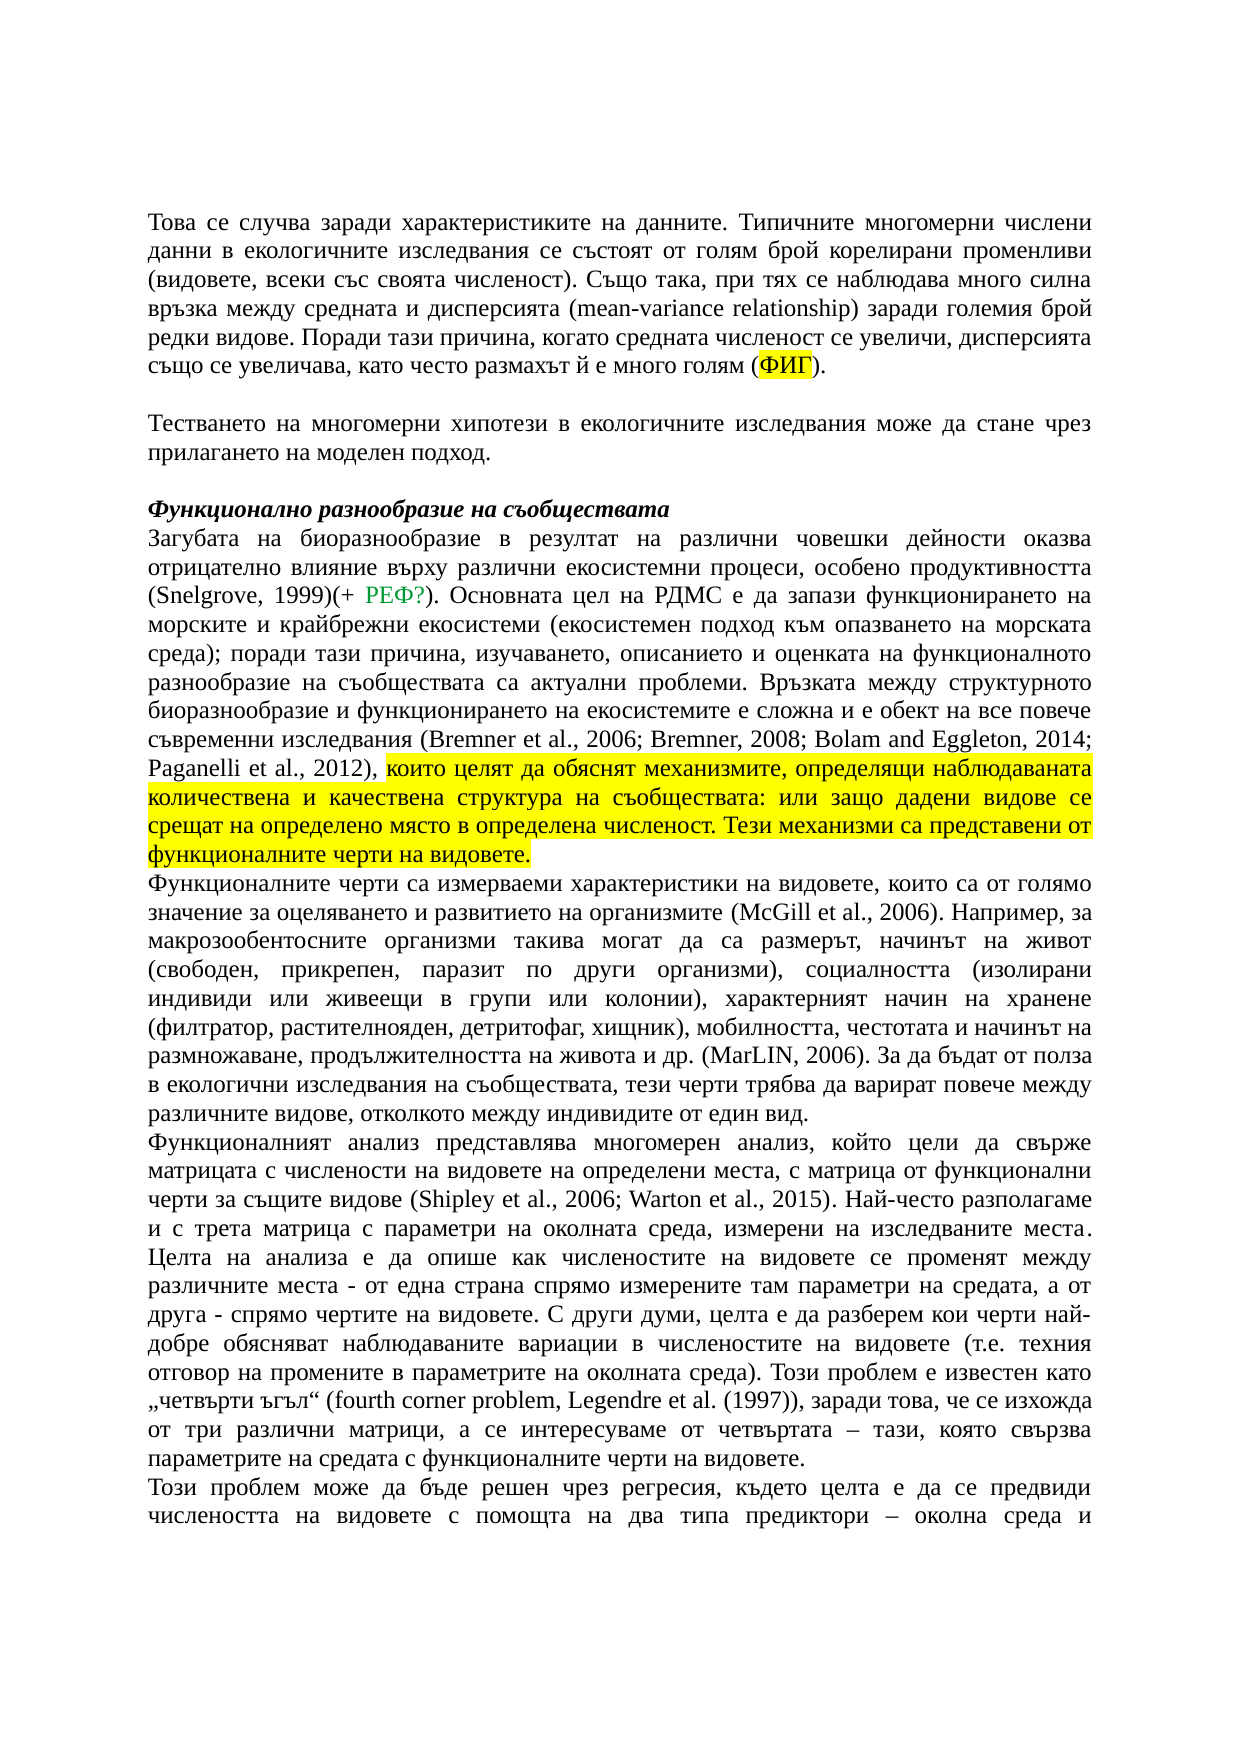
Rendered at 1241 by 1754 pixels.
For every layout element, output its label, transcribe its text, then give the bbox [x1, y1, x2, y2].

text Загубата на биоразнообразие в резултат на различни човешки дейности оказва отрицателно влияние върху различни екосистемни процеси, особено продуктивността (Snelgrove, 1999)(+ РЕФ?). Основната цел на РДМС е да запази функционирането на морските и крайбрежни екосистеми (екосистемен подход към опазването на морската среда); поради тази причина, изучаването, описанието и оценката на функционалното разнообразие на съобществата са актуални проблеми. Връзката между структурното биоразнообразие и функционирането на екосистемите е сложна и е обект на все повече съвременни изследвания (Bremner et al., 2006; Bremner, 2008; Bolam and Eggleton, 2014; Paganelli et al., 2012), които целят да обяснят механизмите, определящи наблюдаваната количествена и качествена структура на съобществата: или защо дадени видове се срещат на определено място в определена численост. Тези механизми са представени от функционалните черти на видовете. [148, 523, 1093, 868]
text Функционално разнообразие на съобществата [148, 494, 1093, 523]
text Това се случва заради характеристиките на данните. Типичните многомерни числени данни в екологичните изследвания се състоят от голям брой корелирани променливи (видовете, всеки със своята численост). Също така, при тях се наблюдава много силна връзка между средната и дисперсията (mean-variance relationship) заради големия брой редки видове. Поради тази причина, когато средната численост се увеличи, дисперсията също се увеличава, като често размахът й е много голям (ФИГ). [148, 207, 1093, 379]
text Този проблем може да бъде решен чрез регресия, където целта е да се предвиди числеността на видовете с помощта на два типа предиктори – околна среда и [148, 1472, 1093, 1529]
text Функционалните черти са измерваеми характеристики на видовете, които са от голямо значение за оцеляването и развитието на организмите (McGill et al., 2006). Например, за макрозообентосните организми такива могат да са размерът, начинът на живот (свободен, прикрепен, паразит по други организми), социалността (изолирани индивиди или живеещи в групи или колонии), характерният начин на хранене (филтратор, растителнояден, детритофаг, хищник), мобилността, честотата и начинът на размножаване, продължителността на живота и др. (MarLIN, 2006). За да бъдат от полза в екологични изследвания на съобществата, тези черти трябва да варират повече между различните видове, отколкото между индивидите от един вид. [148, 868, 1093, 1127]
text Тестването на многомерни хипотези в екологичните изследвания може да стане чрез прилагането на моделен подход. [148, 408, 1093, 465]
text Функционалният анализ представлява многомерен анализ, който цели да свърже матрицата с числености на видовете на определени места, с матрица от функционални черти за същите видове (Shipley et al., 2006; Warton et al., 2015). Най-често разполагаме и с трета матрица с параметри на околната среда, измерени на изследваните места. Целта на анализа е да опише как численостите на видовете се променят между различните места - от една страна спрямо измерените там параметри на средата, а от друга - спрямо чертите на видовете. С други думи, целта е да разберем кои черти най-добре обясняват наблюдаваните вариации в численостите на видовете (т.е. техния отговор на промените в параметрите на околната среда). Този проблем е известен като „четвърти ъгъл“ (fourth corner problem, Legendre et al. (1997)), заради това, че се изхожда от три различни матрици, а се интересуваме от четвъртата – тази, която свързва параметрите на средата с функционалните черти на видовете. [148, 1127, 1093, 1472]
